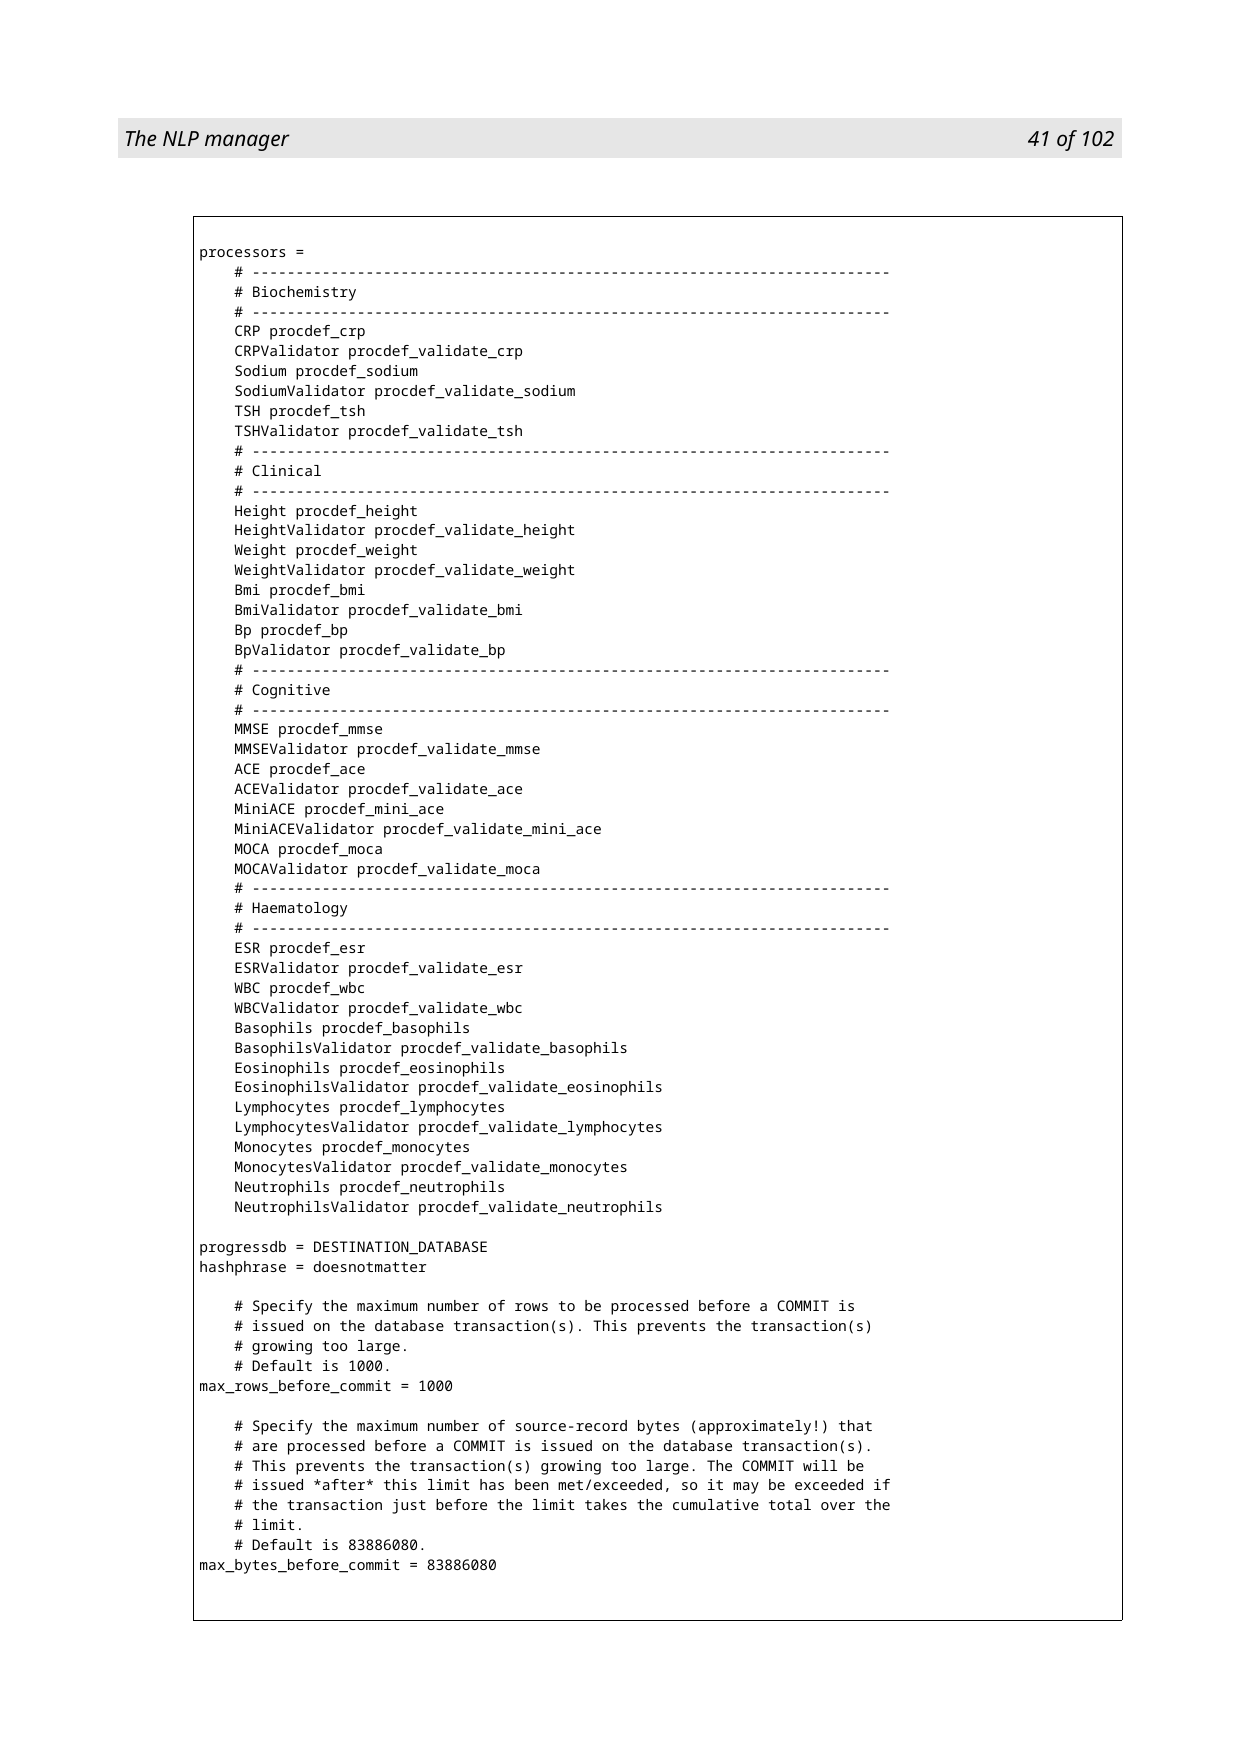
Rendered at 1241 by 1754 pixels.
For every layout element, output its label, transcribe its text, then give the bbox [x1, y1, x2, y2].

table_header processors = # ------------------------------------------------------------------------- # Biochemistry # ------------------------------------------------------------------------- CRP procdef_crp CRPValidator procdef_validate_crp Sodium procdef_sodium SodiumValidator procdef_validate_sodium TSH procdef_tsh TSHValidator procdef_validate_tsh # ------------------------------------------------------------------------- # Clinical # ------------------------------------------------------------------------- Height procdef_height HeightValidator procdef_validate_height Weight procdef_weight WeightValidator procdef_validate_weight Bmi procdef_bmi BmiValidator procdef_validate_bmi Bp procdef_bp BpValidator procdef_validate_bp # ------------------------------------------------------------------------- # Cognitive # ------------------------------------------------------------------------- MMSE procdef_mmse MMSEValidator procdef_validate_mmse ACE procdef_ace ACEValidator procdef_validate_ace MiniACE procdef_mini_ace MiniACEValidator procdef_validate_mini_ace MOCA procdef_moca MOCAValidator procdef_validate_moca # ------------------------------------------------------------------------- # Haematology # ------------------------------------------------------------------------- ESR procdef_esr ESRValidator procdef_validate_esr WBC procdef_wbc WBCValidator procdef_validate_wbc Basophils procdef_basophils BasophilsValidator procdef_validate_basophils Eosinophils procdef_eosinophils EosinophilsValidator procdef_validate_eosinophils Lymphocytes procdef_lymphocytes LymphocytesValidator procdef_validate_lymphocytes Monocytes procdef_monocytes MonocytesValidator procdef_validate_monocytes Neutrophils procdef_neutrophils NeutrophilsValidator procdef_validate_neutrophils progressdb = DESTINATION_DATABASE hashphrase = doesnotmatter # Specify the maximum number of rows to be processed before a COMMIT is # issued on the database transaction(s). This prevents the transaction(s) # growing too large. # Default is 1000. max_rows_before_commit = 1000 # Specify the maximum number of source-record bytes (approximately!) that # are processed before a COMMIT is issued on the database transaction(s). # This prevents the transaction(s) growing too large. The COMMIT will be # issued *after* this limit has been met/exceeded, so it may be exceeded if # the transaction just before the limit takes the cumulative total over the # limit. # Default is 83886080. max_bytes_before_commit = 83886080 [194, 217, 1122, 1620]
